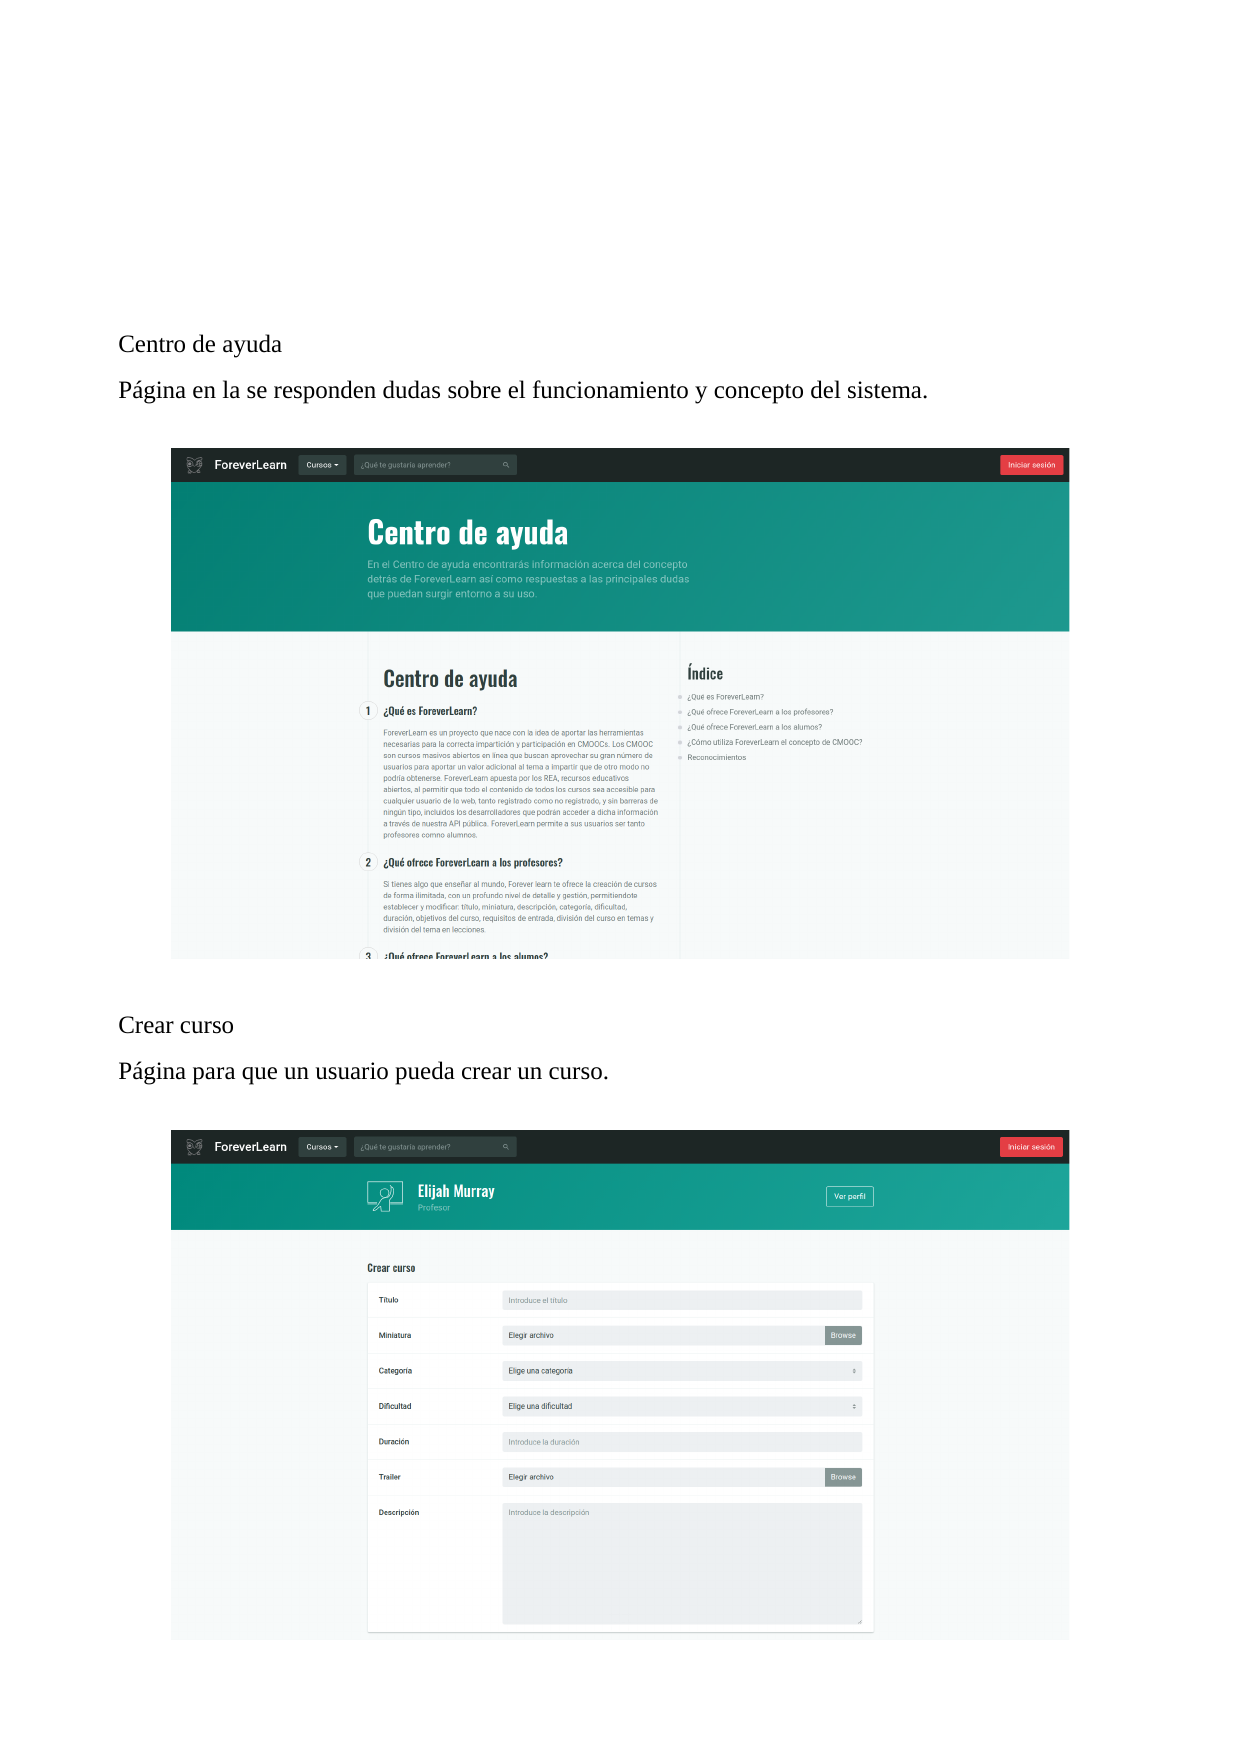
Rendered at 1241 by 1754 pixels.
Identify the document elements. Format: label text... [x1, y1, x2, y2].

picture [171, 1130, 1070, 1640]
text Centro de ayuda [118, 329, 1017, 358]
picture [171, 448, 1070, 959]
text Crear curso [118, 1011, 1017, 1039]
text Página para que un usuario pueda crear un curso. [118, 1056, 1017, 1085]
text Página en la se responden dudas sobre el funcionamiento y concepto del sistema. [118, 375, 1017, 403]
